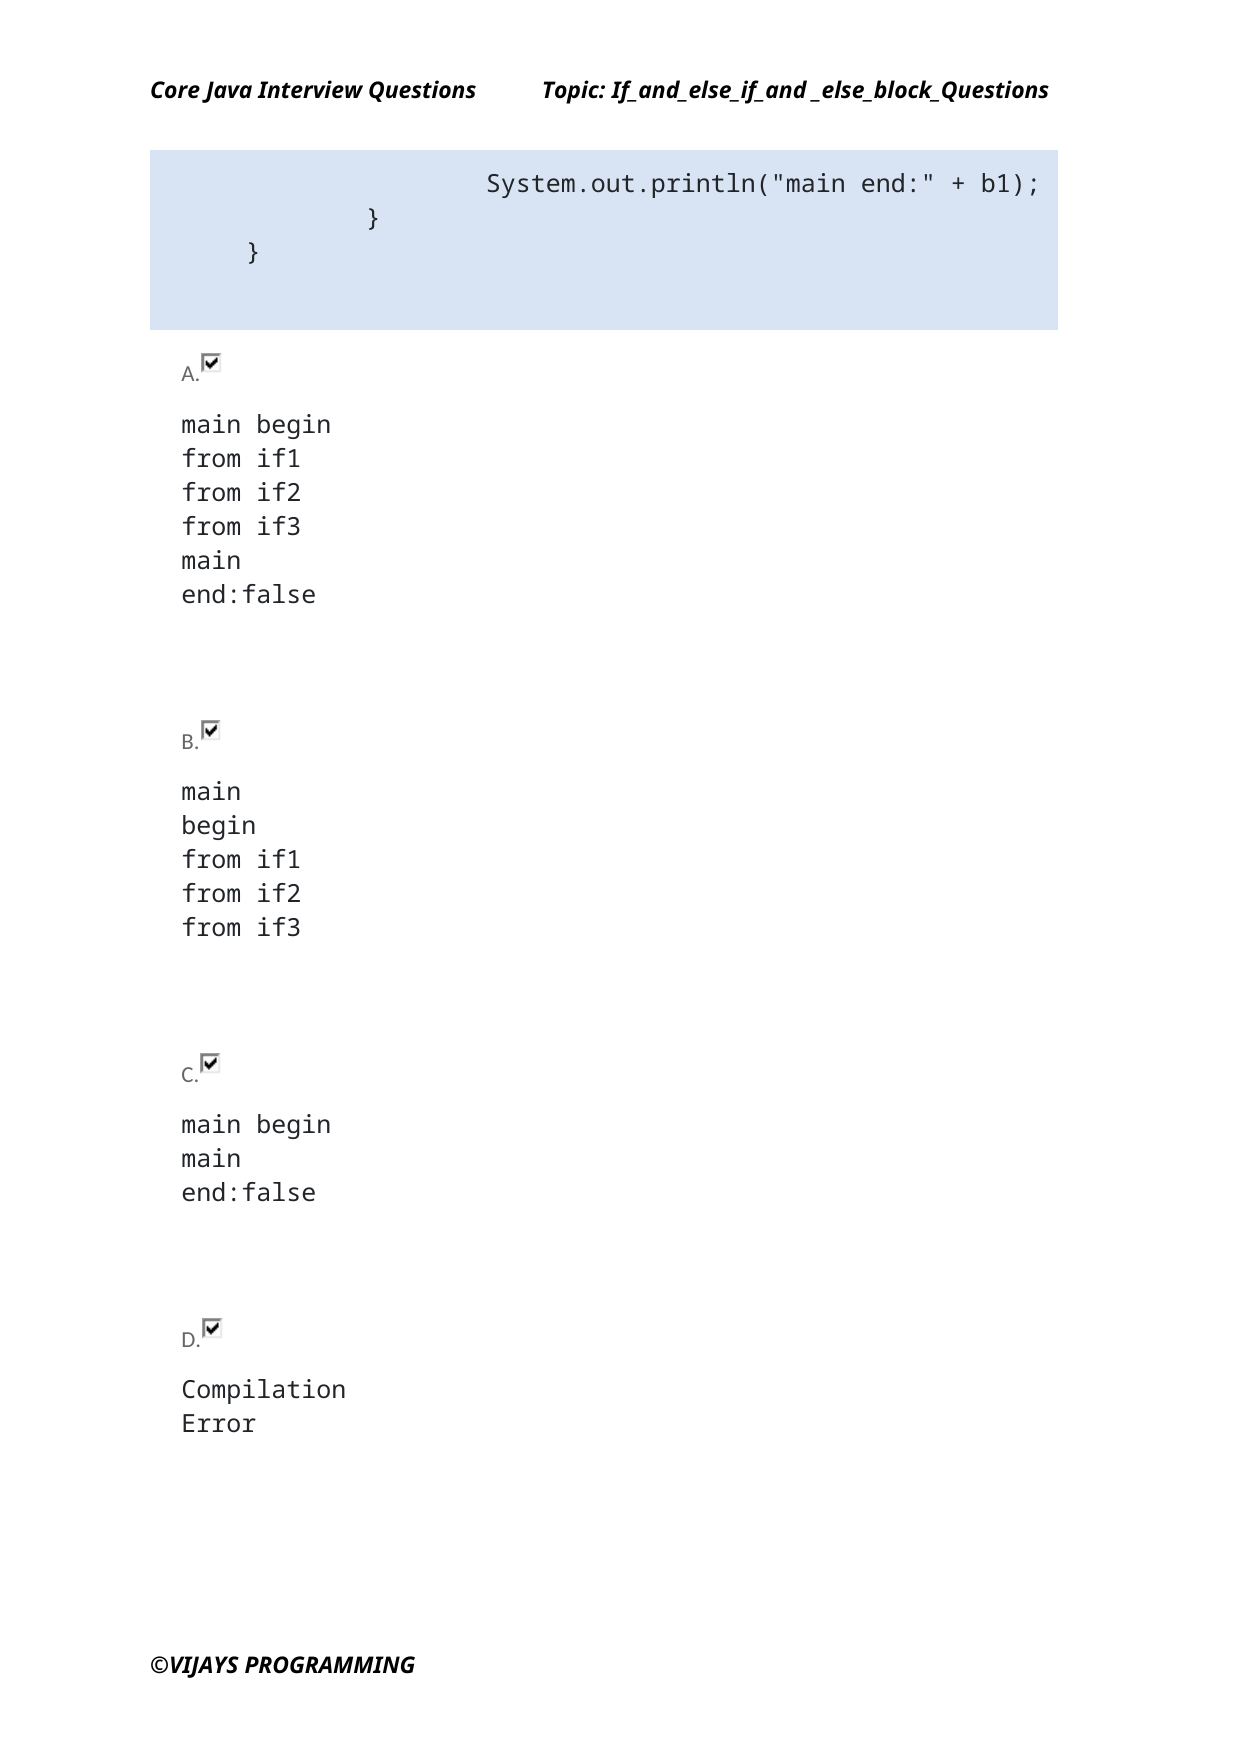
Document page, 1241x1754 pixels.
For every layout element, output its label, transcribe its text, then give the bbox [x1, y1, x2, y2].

table_header A. main begin from if1 from if2 from if3 main end:false [181, 346, 387, 713]
table_cell [1058, 150, 1090, 330]
table_header C. main begin main end:false [181, 1046, 387, 1311]
table_cell System.out.println("main end:" + b1); } } [230, 150, 1058, 330]
table_header B. main begin from if1 from if2 from if3 [181, 713, 319, 1046]
table_header D. Compilation Error [181, 1311, 429, 1542]
table_cell [150, 150, 230, 330]
table_cell [150, 330, 1090, 1558]
